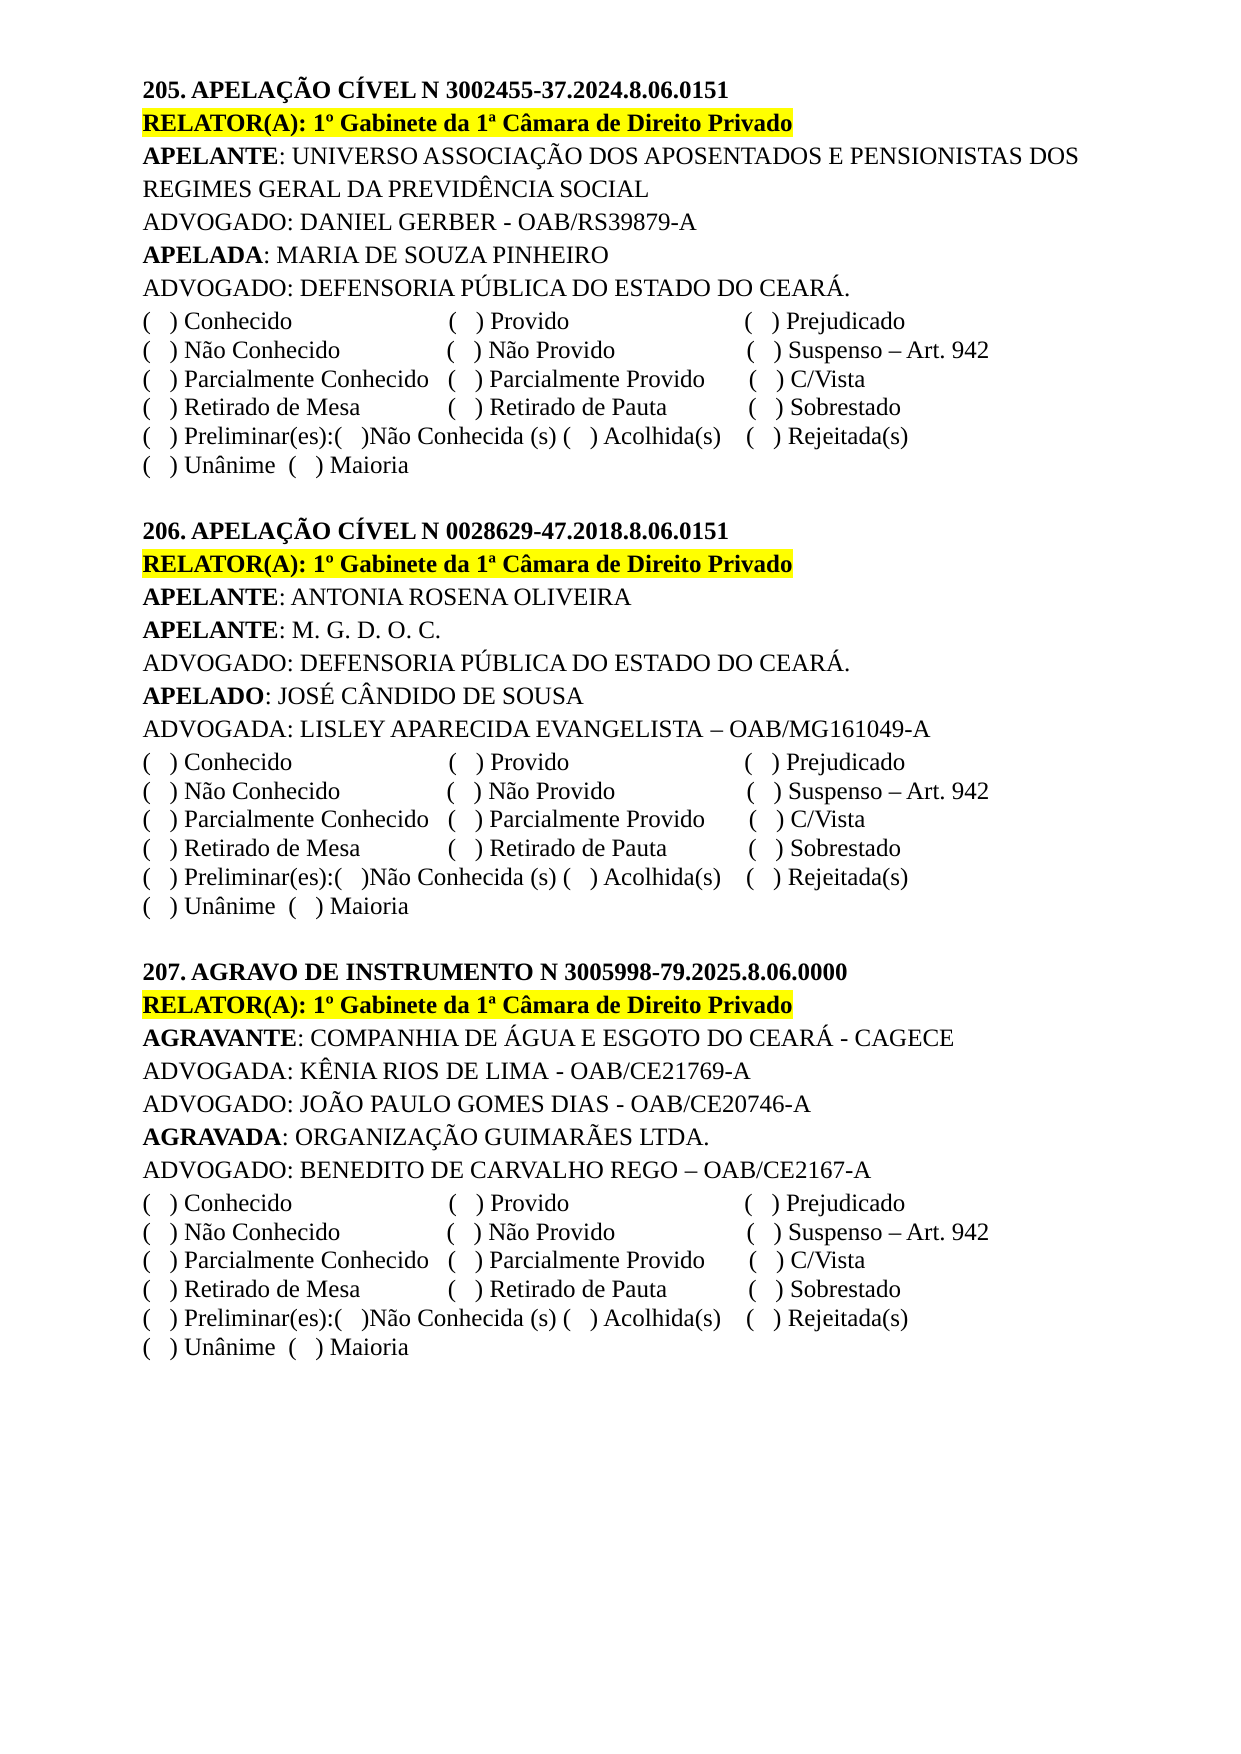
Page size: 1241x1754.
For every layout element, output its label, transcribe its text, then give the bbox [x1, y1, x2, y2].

text ( ) Conhecido ( ) Provido ( ) Prejudicado [142, 1188, 1141, 1217]
text ( ) Parcialmente Conhecido ( ) Parcialmente Provido ( ) C/Vista [142, 364, 1158, 392]
text ( ) Retirado de Mesa ( ) Retirado de Pauta ( ) Sobrestado [142, 833, 1158, 862]
text ( ) Unânime ( ) Maioria 207. AGRAVO DE INSTRUMENTO N 3005998-79.2025.8.06.0000 RELATOR(A): 1º Gabinete da 1ª Câmara de Direito Privado AGRAVANTE: COMPANHIA DE ÁGUA E ESGOTO DO CEARÁ - CAGECE ADVOGADA: KÊNIA RIOS DE LIMA - OAB/CE21769-A ADVOGADO: JOÃO PAULO GOMES DIAS - OAB/CE20746-A AGRAVADA: ORGANIZAÇÃO GUIMARÃES LTDA. ADVOGADO: BENEDITO DE CARVALHO REGO – OAB/CE2167-A [142, 891, 1141, 1184]
text ADVOGADO: DEFENSORIA PÚBLICA DO ESTADO DO CEARÁ. APELADO: JOSÉ CÂNDIDO DE SOUSA ADVOGADA: LISLEY APARECIDA EVANGELISTA – OAB/MG161049-A [142, 648, 1141, 743]
text ( ) Conhecido ( ) Provido ( ) Prejudicado [142, 747, 1141, 776]
text ( ) Unânime ( ) Maioria 206. APELAÇÃO CÍVEL N 0028629-47.2018.8.06.0151 RELATOR(A): 1º Gabinete da 1ª Câmara de Direito Privado APELANTE: ANTONIA ROSENA OLIVEIRA APELANTE: M. G. D. O. C. [142, 450, 1141, 644]
text ( ) Não Conhecido ( ) Não Provido ( ) Suspenso – Art. 942 [142, 776, 1158, 804]
text ( ) Não Conhecido ( ) Não Provido ( ) Suspenso – Art. 942 [142, 335, 1158, 364]
text 205. APELAÇÃO CÍVEL N 3002455-37.2024.8.06.0151 RELATOR(A): 1º Gabinete da 1ª Câmara de Direito Privado APELANTE: UNIVERSO ASSOCIAÇÃO DOS APOSENTADOS E PENSIONISTAS DOS REGIMES GERAL DA PREVIDÊNCIA SOCIAL ADVOGADO: DANIEL GERBER - OAB/RS39879-A APELADA: MARIA DE SOUZA PINHEIRO [142, 75, 1141, 269]
text ( ) Parcialmente Conhecido ( ) Parcialmente Provido ( ) C/Vista [142, 804, 1158, 833]
text ( ) Não Conhecido ( ) Não Provido ( ) Suspenso – Art. 942 [142, 1217, 1158, 1246]
text ( ) Preliminar(es):( )Não Conhecida (s) ( ) Acolhida(s) ( ) Rejeitada(s) [142, 1303, 1158, 1332]
text ADVOGADO: DEFENSORIA PÚBLICA DO ESTADO DO CEARÁ. [142, 273, 1141, 302]
text ( ) Retirado de Mesa ( ) Retirado de Pauta ( ) Sobrestado [142, 1274, 1158, 1303]
text ( ) Parcialmente Conhecido ( ) Parcialmente Provido ( ) C/Vista [142, 1246, 1158, 1274]
text ( ) Preliminar(es):( )Não Conhecida (s) ( ) Acolhida(s) ( ) Rejeitada(s) [142, 862, 1158, 891]
text ( ) Unânime ( ) Maioria [142, 1332, 1141, 1427]
text ( ) Conhecido ( ) Provido ( ) Prejudicado [142, 306, 1141, 335]
text ( ) Retirado de Mesa ( ) Retirado de Pauta ( ) Sobrestado [142, 392, 1158, 421]
text ( ) Preliminar(es):( )Não Conhecida (s) ( ) Acolhida(s) ( ) Rejeitada(s) [142, 421, 1158, 450]
